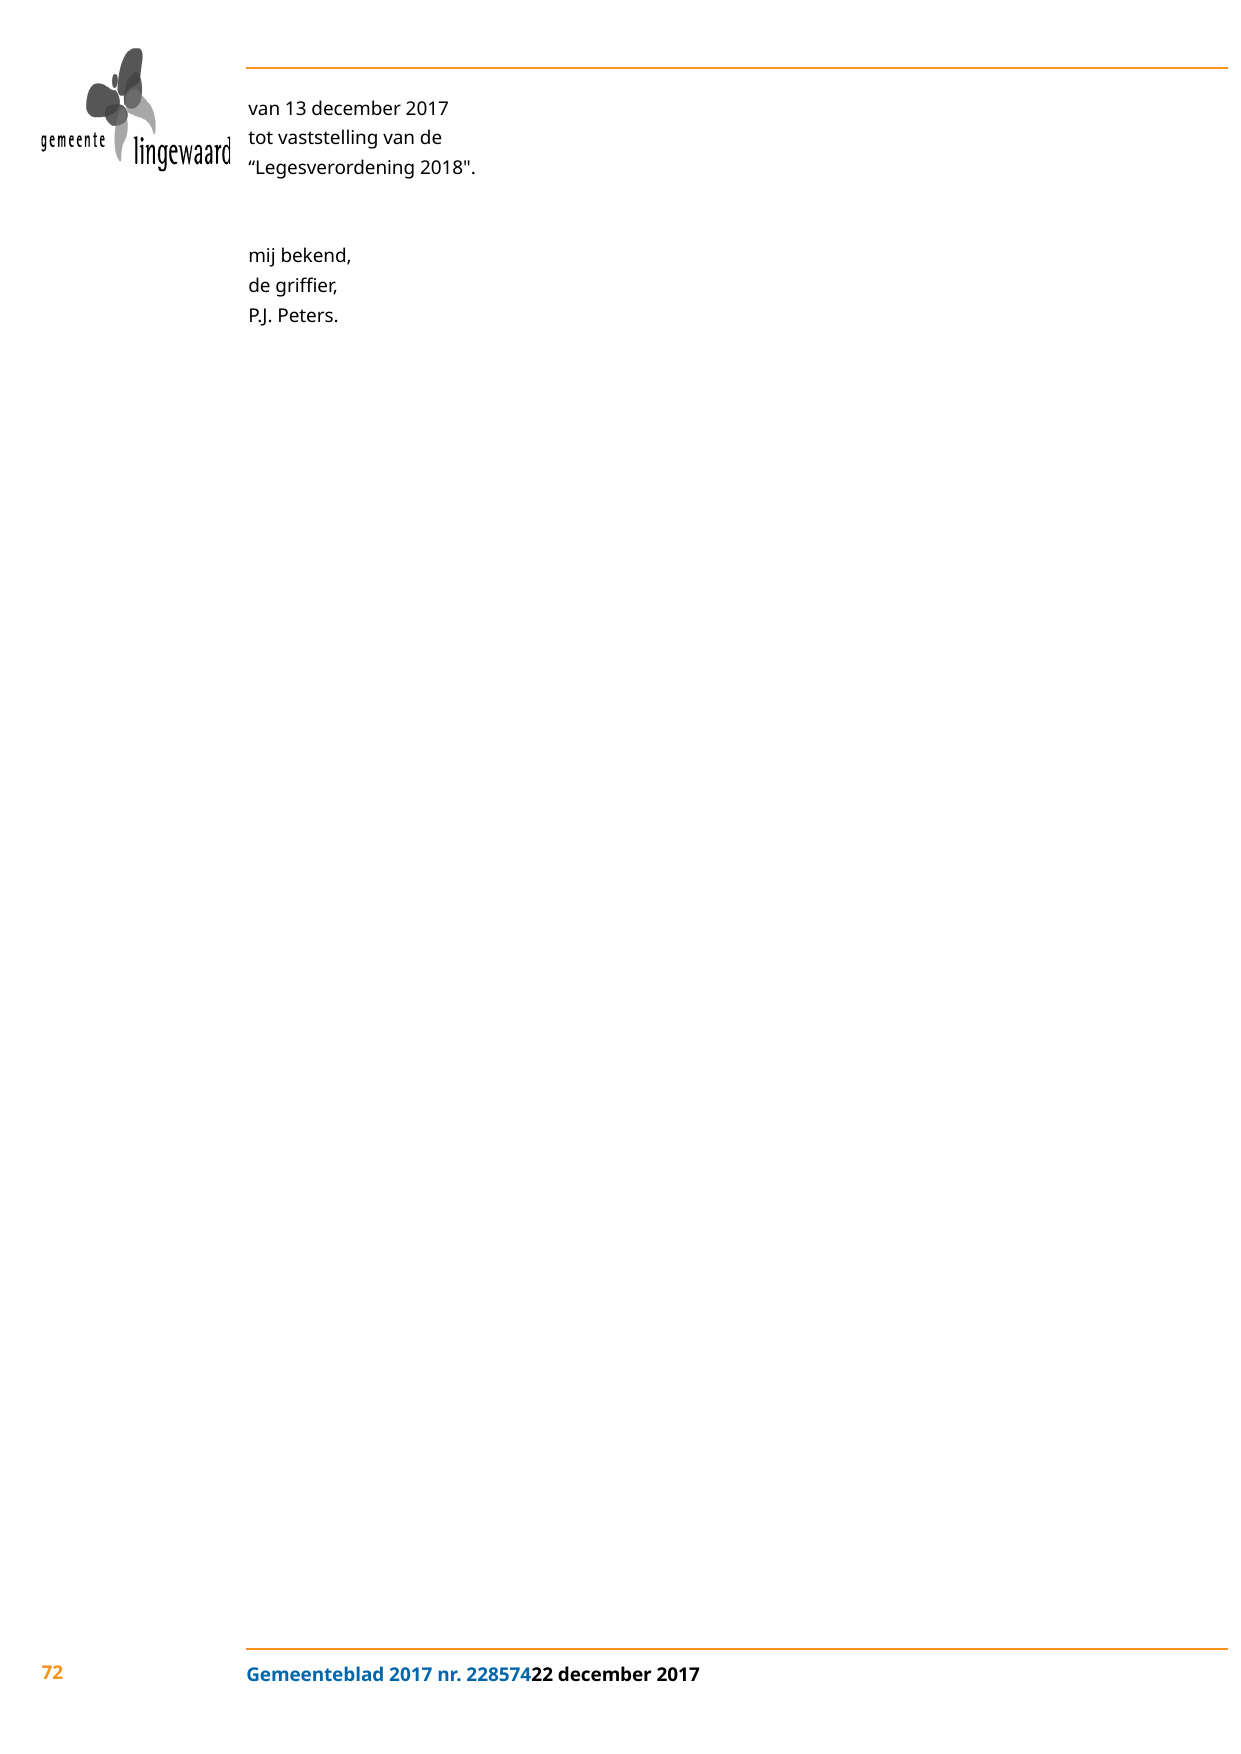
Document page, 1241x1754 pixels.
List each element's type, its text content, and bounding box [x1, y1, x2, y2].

picture [41, 47, 231, 172]
table_cell van 13 december 2017 tot vaststelling van de “Legesverordening 2018". mij bekend, de griffier, P.J. Peters. [248, 95, 519, 328]
